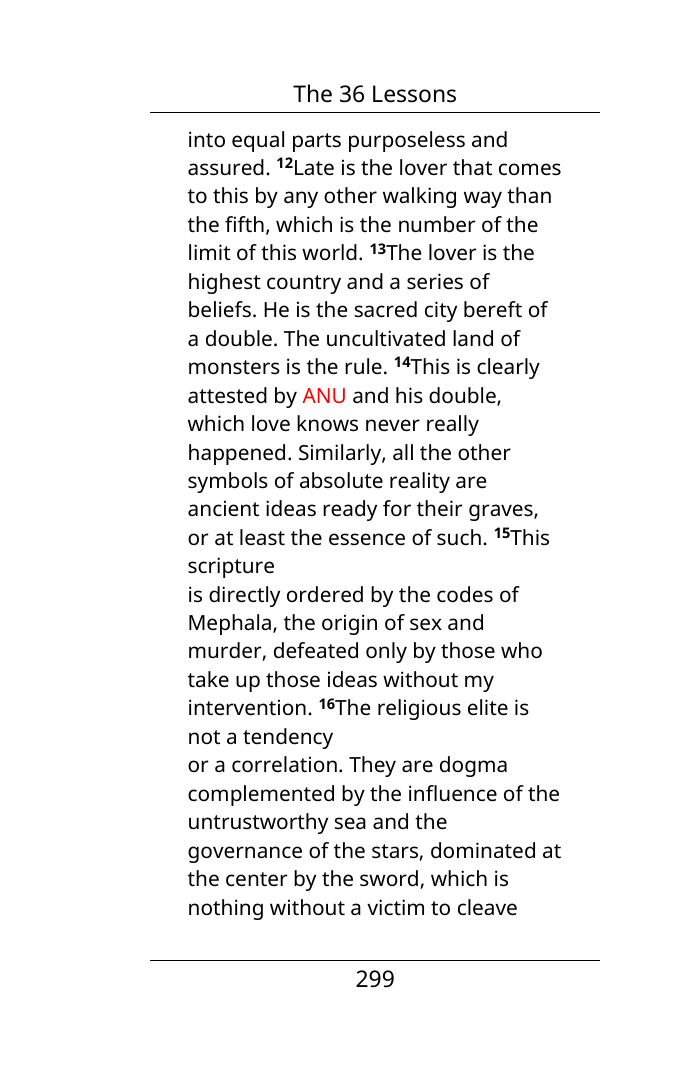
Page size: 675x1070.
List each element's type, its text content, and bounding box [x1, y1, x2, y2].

text into equal parts purposeless and assured. 12Late is the lover that comes to this by any other walking way than the fifth, which is the number of the limit of this world. 13The lover is the highest country and a series of beliefs. He is the sacred city bereft of a double. The uncultivated land of monsters is the rule. 14This is clearly attested by ANU and his double, which love knows never really happened. Similarly, all the other symbols of absolute reality are ancient ideas ready for their graves, or at least the essence of such. 15This scripture is directly ordered by the codes of Mephala, the origin of sex and murder, defeated only by those who take up those ideas without my intervention. 16The religious elite is not a tendency or a correlation. They are dogma complemented by the influence of the untrustworthy sea and the governance of the stars, dominated at the center by the sword, which is nothing without a victim to cleave [187, 125, 562, 921]
